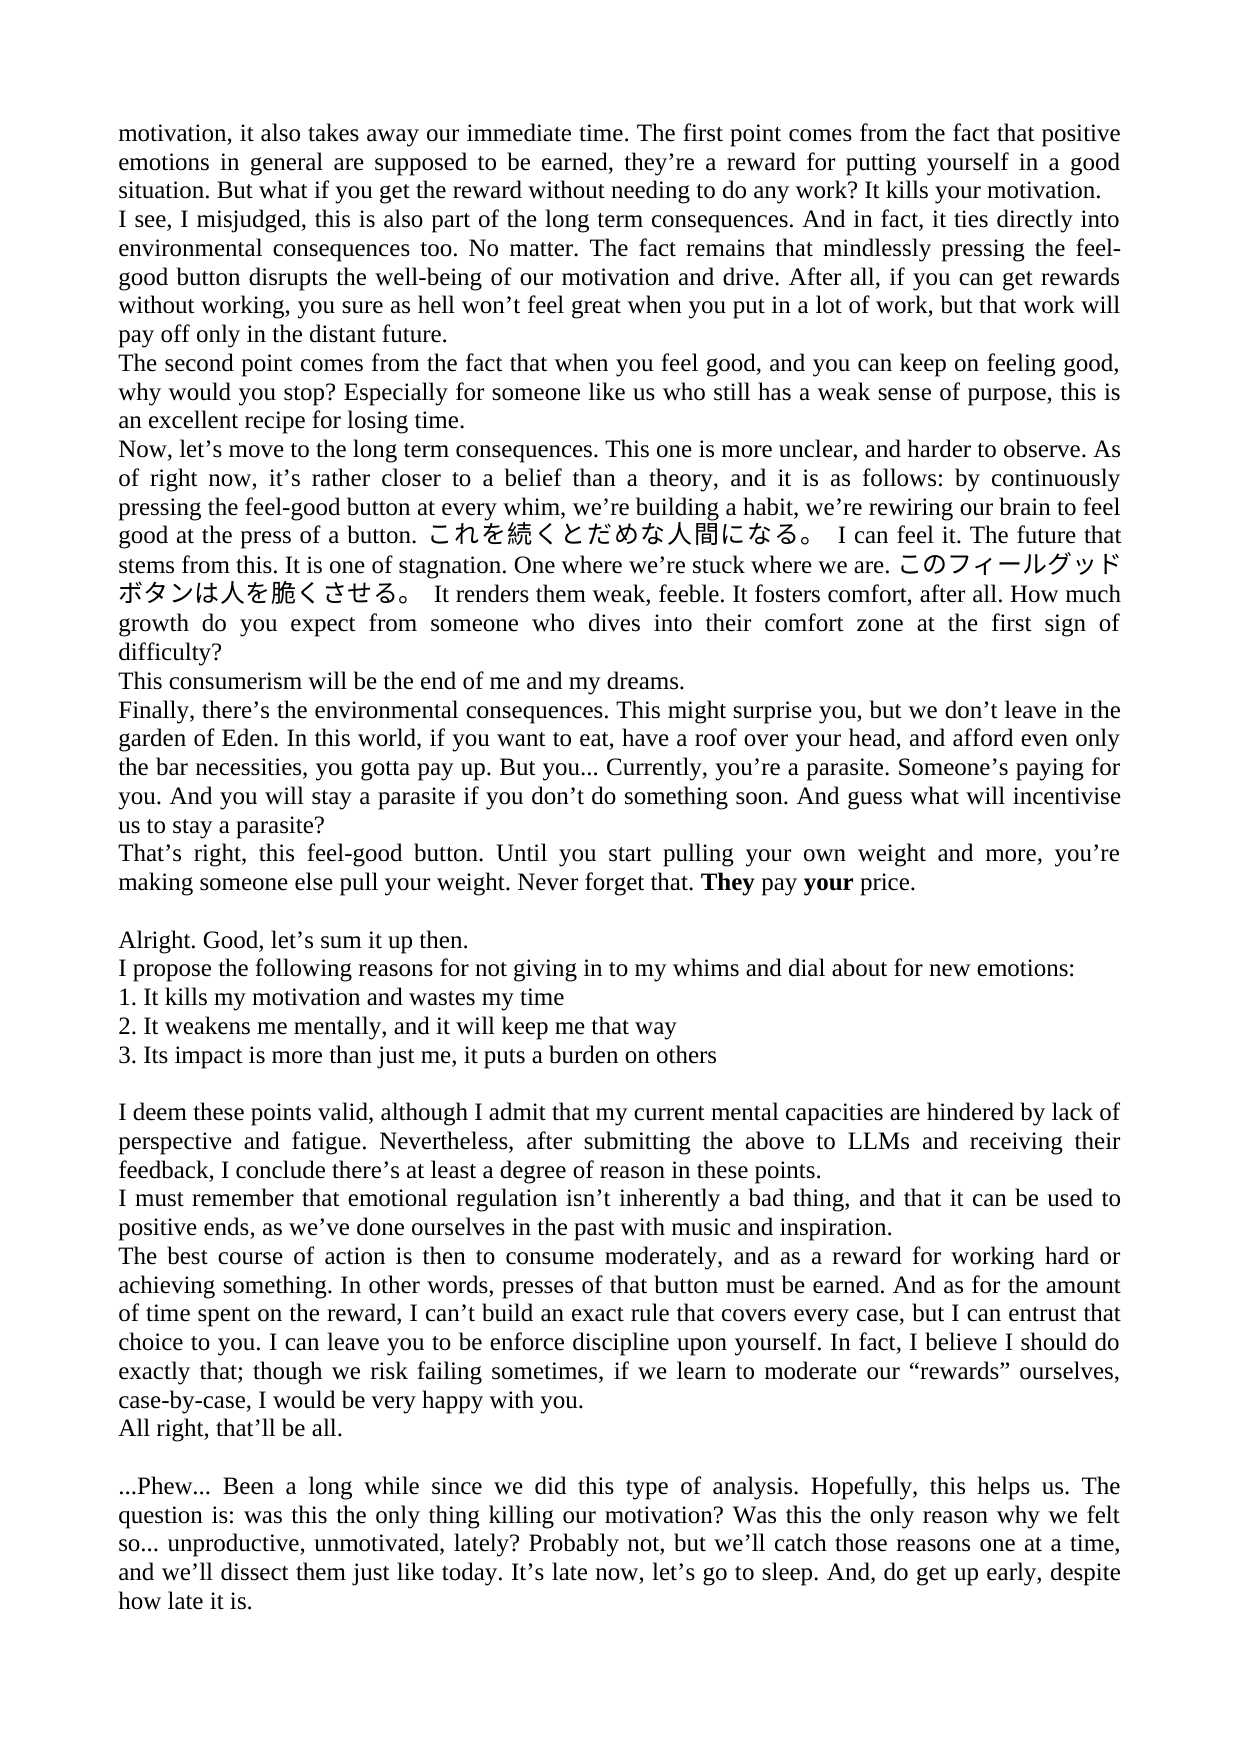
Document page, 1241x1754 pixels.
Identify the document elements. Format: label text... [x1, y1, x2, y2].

text This consumerism will be the end of me and my dreams. [118, 666, 1122, 695]
text I propose the following reasons for not giving in to my whims and dial about for new emotions: [118, 953, 1122, 982]
text ...Phew... Been a long while since we did this type of analysis. Hopefully, this helps us. The question is: was this the only thing killing our motivation? Was this the only reason why we felt so... unproductive, unmotivated, lately? Probably not, but we’ll catch those reasons one at a time, and we’ll dissect them just like today. It’s late now, let’s go to sleep. And, do get up early, despite how late it is. [118, 1471, 1122, 1615]
text Now, let’s move to the long term consequences. This one is more unclear, and harder to observe. As of right now, it’s rather closer to a belief than a theory, and it is as follows: by continuously pressing the feel-good button at every whim, we’re building a habit, we’re rewiring our brain to feel good at the press of a button. これを続くとだめな人間になる。 I can feel it. The future that stems from this. It is one of stagnation. One where we’re stuck where we are. このフィールグッドボタンは人を脆くさせる。 It renders them weak, feeble. It fosters comfort, after all. How much growth do you expect from someone who dives into their comfort zone at the first sign of difficulty? [118, 434, 1122, 666]
text I must remember that emotional regulation isn’t inherently a bad thing, and that it can be used to positive ends, as we’ve done ourselves in the past with music and inspiration. [118, 1183, 1122, 1241]
text The best course of action is then to consume moderately, and as a reward for working hard or achieving something. In other words, presses of that button must be earned. And as for the amount of time spent on the reward, I can’t build an exact rule that covers every case, but I can entrust that choice to you. I can leave you to be enforce discipline upon yourself. In fact, I believe I should do exactly that; though we risk failing sometimes, if we learn to moderate our “rewards” ourselves, case-by-case, I would be very happy with you. [118, 1241, 1122, 1413]
text I see, I misjudged, this is also part of the long term consequences. And in fact, it ties directly into environmental consequences too. No matter. The fact remains that mindlessly pressing the feel-good button disrupts the well-being of our motivation and drive. After all, if you can get rewards without working, you sure as hell won’t feel great when you put in a lot of work, but that work will pay off only in the distant future. [118, 204, 1122, 348]
text That’s right, this feel-good button. Until you start pulling your own weight and more, you’re making someone else pull your weight. Never forget that. They pay your price. [118, 838, 1122, 896]
text motivation, it also takes away our immediate time. The first point comes from the fact that positive emotions in general are supposed to be earned, they’re a reward for putting yourself in a good situation. But what if you get the reward without needing to do any work? It kills your motivation. [118, 118, 1122, 204]
text I deem these points valid, although I admit that my current mental capacities are hindered by lack of perspective and fatigue. Nevertheless, after submitting the above to LLMs and receiving their feedback, I conclude there’s at least a degree of reason in these points. [118, 1097, 1122, 1183]
text Finally, there’s the environmental consequences. This might surprise you, but we don’t leave in the garden of Eden. In this world, if you want to eat, have a roof over your head, and afford even only the bar necessities, you gotta pay up. But you... Currently, you’re a parasite. Someone’s paying for you. And you will stay a parasite if you don’t do something soon. And guess what will incentivise us to stay a parasite? [118, 695, 1122, 838]
text 2. It weakens me mentally, and it will keep me that way [118, 1011, 1122, 1040]
text 1. It kills my motivation and wastes my time [118, 982, 1122, 1011]
text Alright. Good, let’s sum it up then. [118, 925, 1122, 953]
text 3. Its impact is more than just me, it puts a burden on others [118, 1040, 1122, 1068]
text All right, that’ll be all. [118, 1413, 1122, 1442]
text The second point comes from the fact that when you feel good, and you can keep on feeling good, why would you stop? Especially for someone like us who still has a weak sense of purpose, this is an excellent recipe for losing time. [118, 348, 1122, 434]
